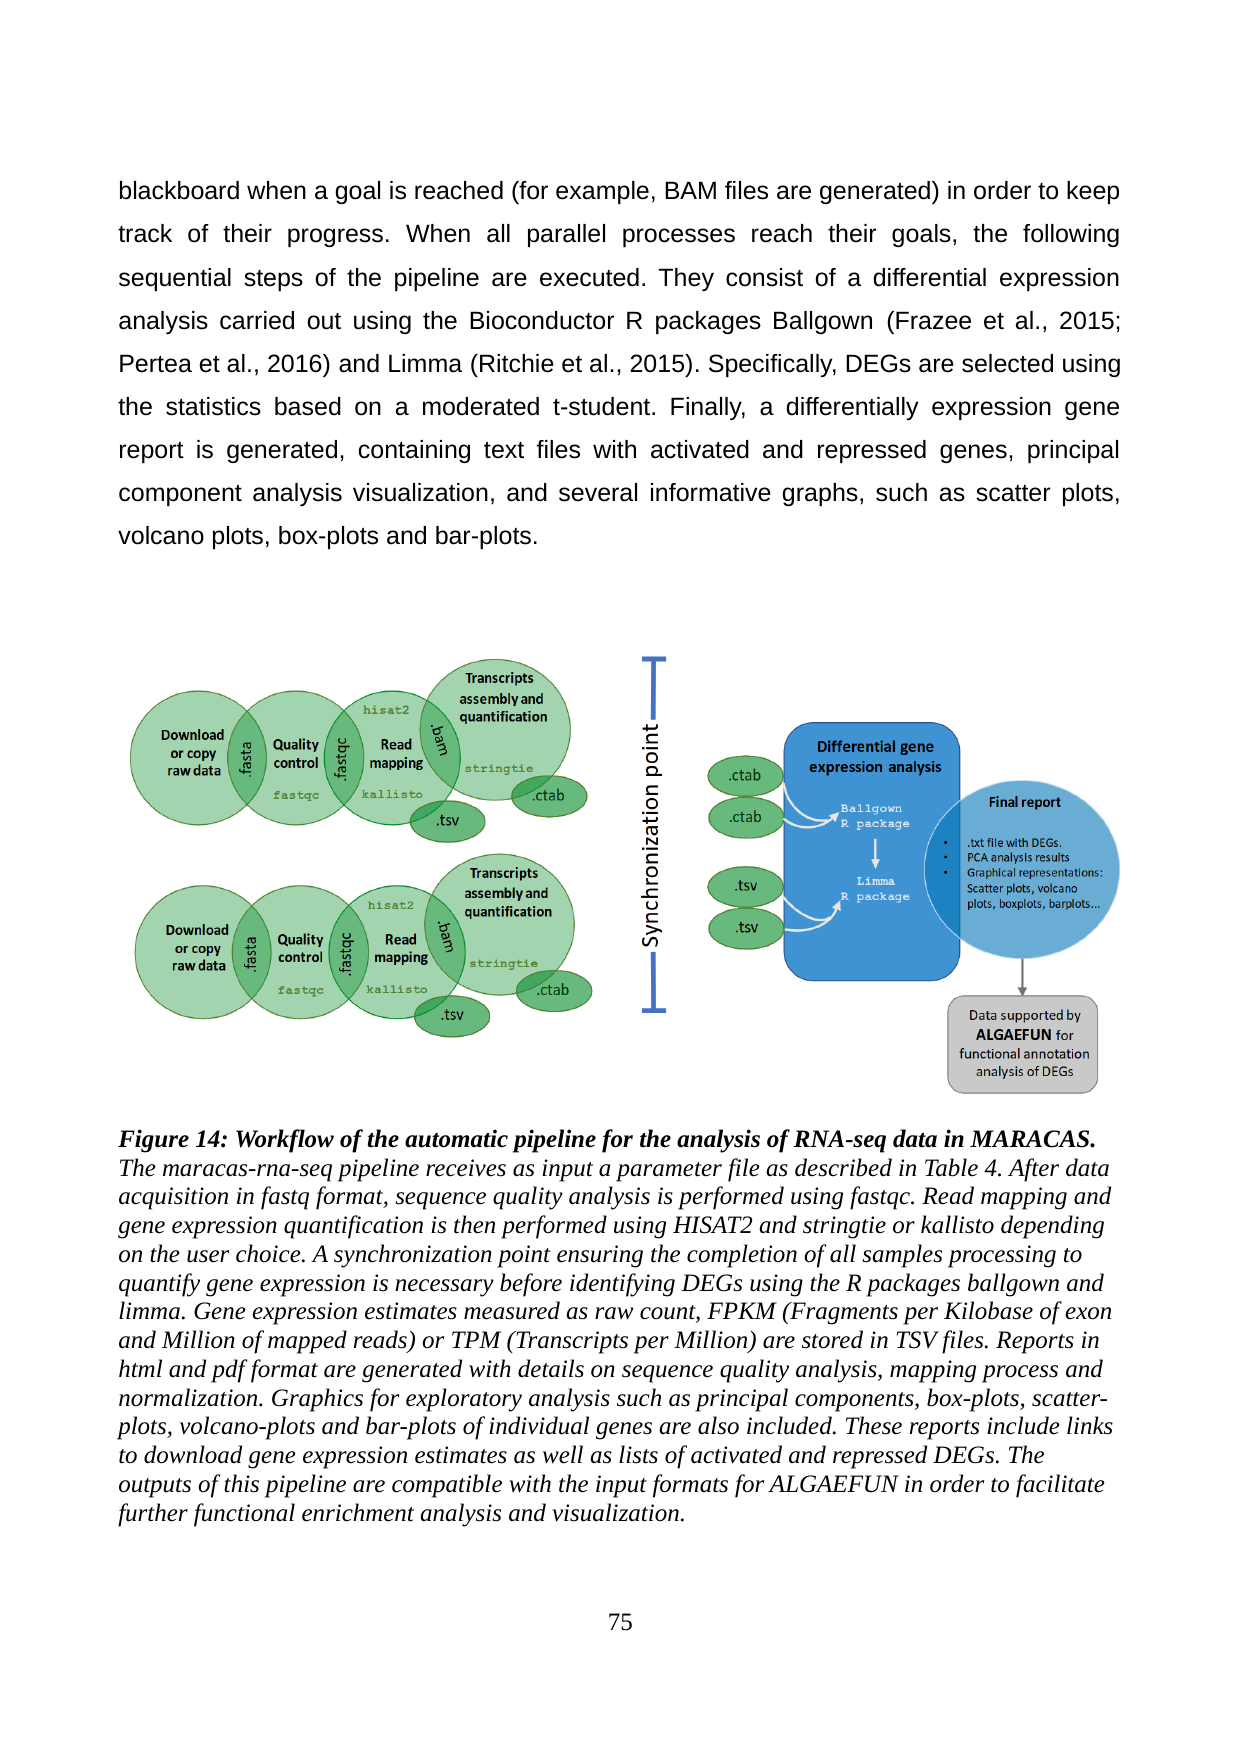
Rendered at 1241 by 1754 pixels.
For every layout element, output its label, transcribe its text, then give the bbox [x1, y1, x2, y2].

text blackboard when a goal is reached (for example, BAM files are generated) in order to keep track of their progress. When all parallel processes reach their goals, the following sequential steps of the pipeline are executed. They consist of a differential expression analysis carried out using the Bioconductor R packages Ballgown (Frazee et al., 2015; Pertea et al., 2016)⁠ and Limma (Ritchie et al., 2015)⁠. Specifically, DEGs are selected using the statistics based on a moderated t-student. Finally, a differentially expression gene report is generated, containing text files with activated and repressed genes, principal component analysis visualization, and several informative graphs, such as scatter plots, volcano plots, box-plots and bar-plots. [118, 176, 1122, 550]
picture [118, 585, 1123, 1124]
text Figure 14: Workflow of the automatic pipeline for the analysis of RNA-seq data in MARACAS. The maracas-rna-seq pipeline receives as input a parameter file as described in Table 4. After data acquisition in fastq format, sequence quality analysis is performed using fastqc. Read mapping and gene expression quantification is then performed using HISAT2 and stringtie or kallisto depending on the user choice. A synchronization point ensuring the completion of all samples processing to quantify gene expression is necessary before identifying DEGs using the R packages ballgown and limma. Gene expression estimates measured as raw count, FPKM (Fragments per Kilobase of exon and Million of mapped reads) or TPM (Transcripts per Million) are stored in TSV files. Reports in html and pdf format are generated with details on sequence quality analysis, mapping process and normalization. Graphics for exploratory analysis such as principal components, box-plots, scatter-plots, volcano-plots and bar-plots of individual genes are also included. These reports include links to download gene expression estimates as well as lists of activated and repressed DEGs. The outputs of this pipeline are compatible with the input formats for ALGAEFUN in order to facilitate further functional enrichment analysis and visualization. [118, 1124, 1122, 1526]
